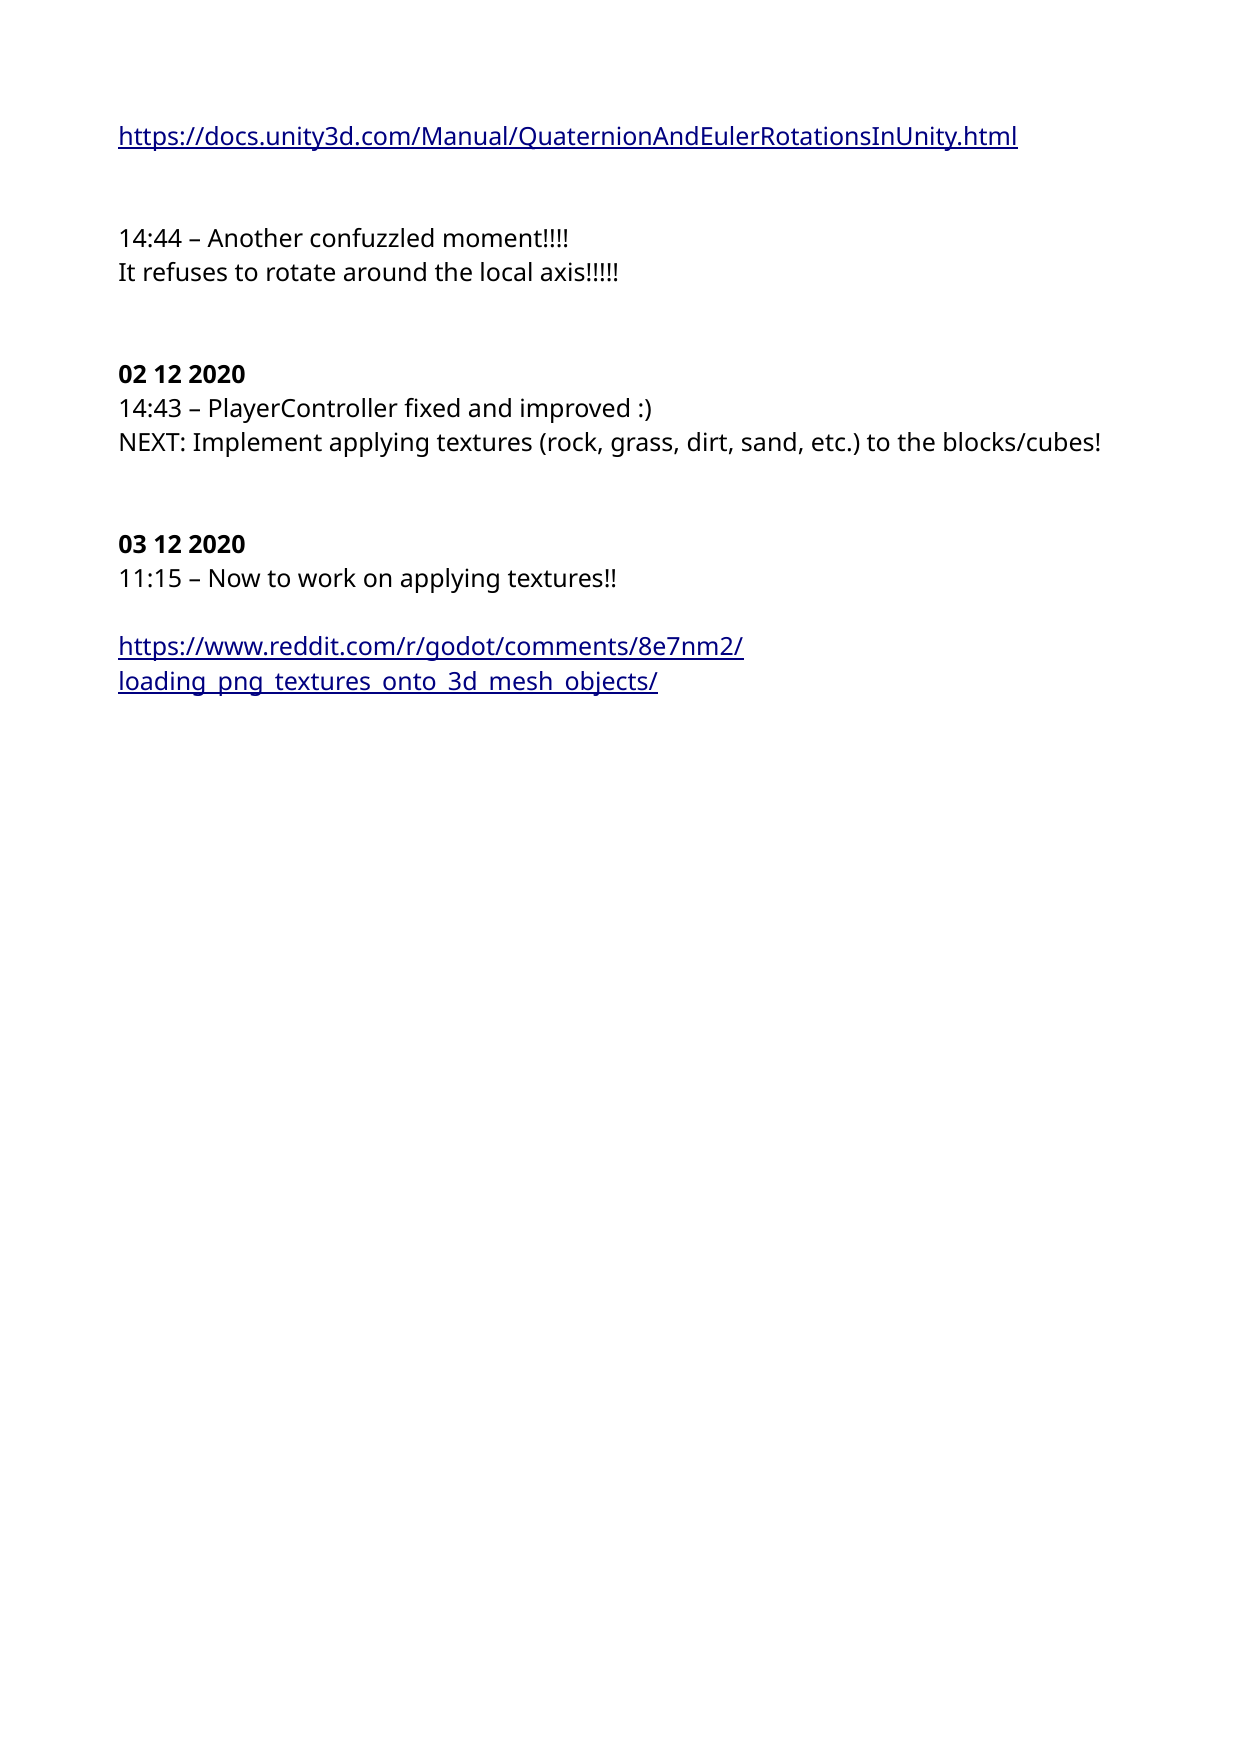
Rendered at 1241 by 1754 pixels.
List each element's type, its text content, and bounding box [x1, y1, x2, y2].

text It refuses to rotate around the local axis!!!!! [118, 254, 1122, 288]
text 02 12 2020 [118, 357, 1122, 391]
text 11:15 – Now to work on applying textures!! [118, 561, 1122, 595]
text 14:44 – Another confuzzled moment!!!! [118, 220, 1122, 254]
text 03 12 2020 [118, 527, 1122, 561]
text https://www.reddit.com/r/godot/comments/8e7nm2/loading_png_textures_onto_3d_mesh_objects/ [118, 629, 1122, 697]
text NEXT: Implement applying textures (rock, grass, dirt, sand, etc.) to the blocks/cubes! [118, 425, 1122, 459]
text 14:43 – PlayerController fixed and improved :) [118, 391, 1122, 425]
text https://docs.unity3d.com/Manual/QuaternionAndEulerRotationsInUnity.html [118, 118, 1122, 152]
